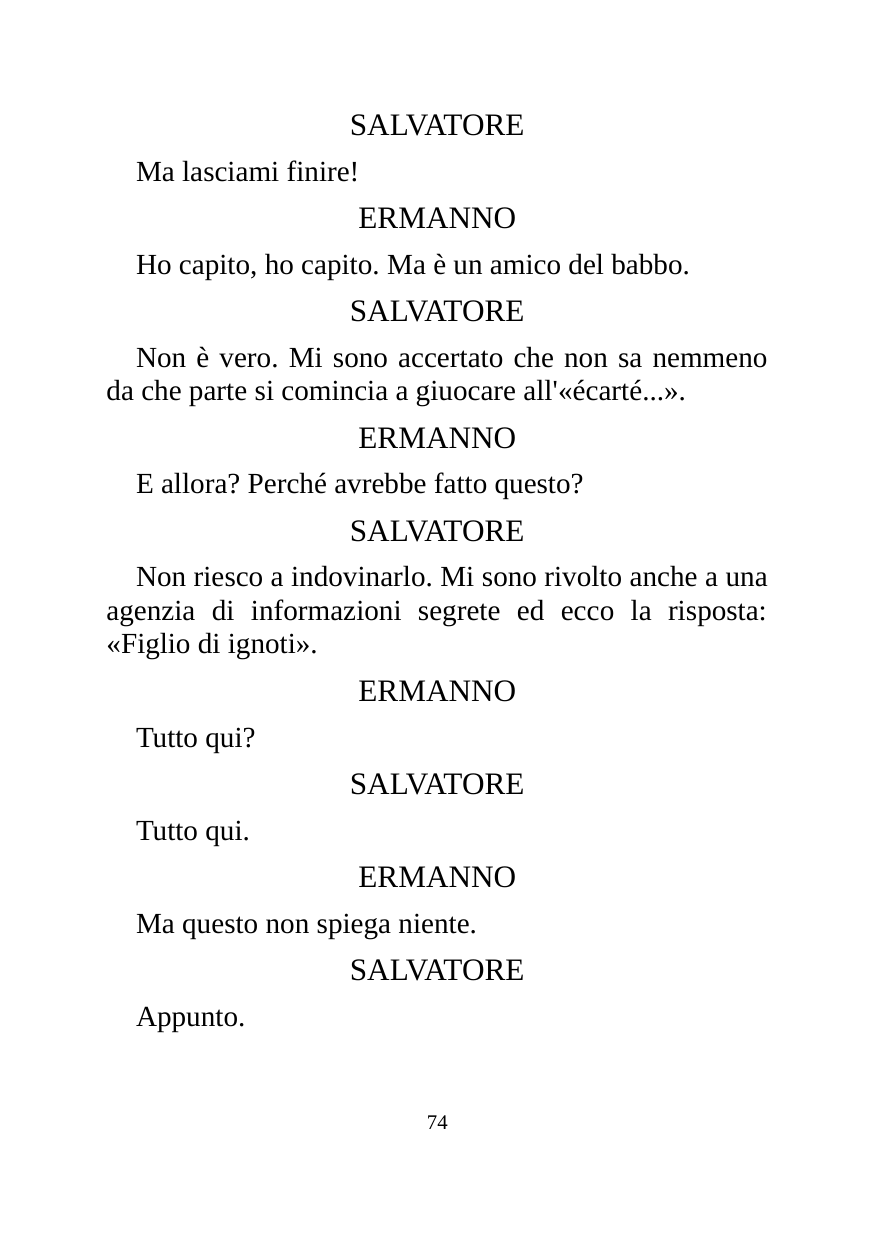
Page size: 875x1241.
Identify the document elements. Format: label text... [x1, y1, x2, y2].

text ERMANNO [106, 672, 768, 708]
text Ma lasciami finire! [106, 154, 768, 187]
text Non riesco a indovinarlo. Mi sono rivolto anche a una agenzia di informazioni segrete ed ecco la risposta: «Figlio di ignoti». [106, 559, 768, 660]
text SALVATORE [106, 951, 768, 987]
text Non è vero. Mi sono accertato che non sa nemmeno da che parte si comincia a giuocare all'«écarté...». [106, 340, 768, 407]
text SALVATORE [106, 106, 768, 142]
text ERMANNO [106, 419, 768, 455]
text E allora? Perché avrebbe fatto questo? [106, 467, 768, 500]
text Tutto qui? [106, 720, 768, 753]
text SALVATORE [106, 292, 768, 328]
text ERMANNO [106, 858, 768, 894]
text Ho capito, ho capito. Ma è un amico del babbo. [106, 247, 768, 281]
text Tutto qui. [106, 813, 768, 846]
text SALVATORE [106, 765, 768, 801]
text Ma questo non spiega niente. [106, 906, 768, 939]
text SALVATORE [106, 512, 768, 548]
text ERMANNO [106, 199, 768, 235]
text Appunto. [106, 999, 768, 1032]
